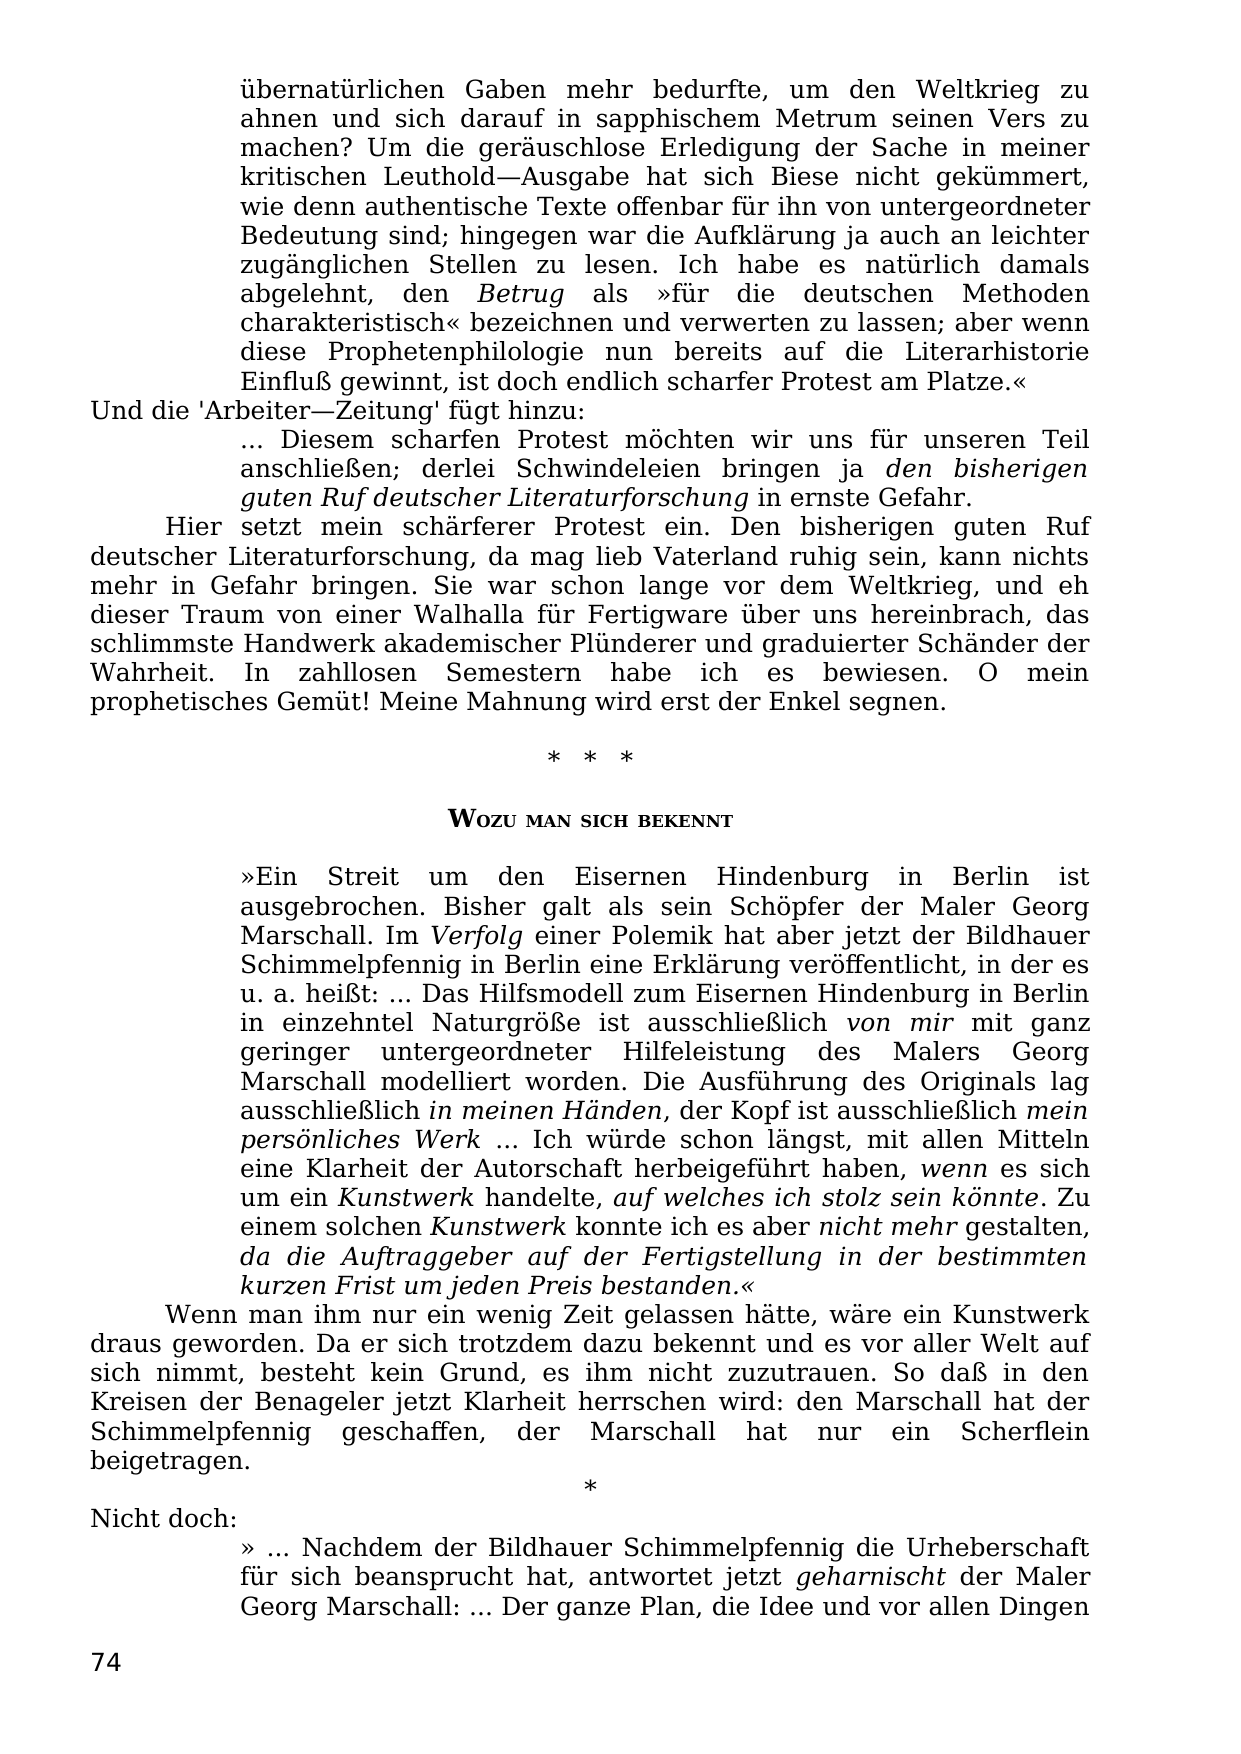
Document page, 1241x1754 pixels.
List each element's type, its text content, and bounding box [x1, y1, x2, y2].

text »Ein Streit um den Eisernen Hindenburg in Berlin ist ausgebrochen. Bisher galt als sein Schöpfer der Maler Georg Marschall. Im Verfolg einer Polemik hat aber jetzt der Bildhauer Schimmelpfennig in Berlin eine Erklärung veröffentlicht, in der es u. a. heißt: ... Das Hilfsmodell zum Eisernen Hindenburg in Berlin in einzehntel Naturgröße ist ausschließlich von mir mit ganz geringer untergeordneter Hilfeleistung des Malers Georg Marschall modelliert worden. Die Ausführung des Originals lag ausschließlich in meinen Händen, der Kopf ist ausschließlich mein persönliches Werk ... Ich würde schon längst, mit allen Mitteln eine Klarheit der Autorschaft herbeigeführt haben, wenn es sich um ein Kunstwerk handelte, auf welches ich stolz sein könnte. Zu einem solchen Kunstwerk konnte ich es aber nicht mehr gestalten, da die Auftraggeber auf der Fertigstellung in der bestimmten kurzen Frist um jeden Preis bestanden.« [240, 862, 1091, 1300]
text » ... Nachdem der Bildhauer Schimmelpfennig die Urheberschaft für sich beansprucht hat, antwortet jetzt geharnischt der Maler Georg Marschall: ... Der ganze Plan, die Idee und vor allen Dingen [240, 1533, 1091, 1621]
text Nicht doch: [90, 1504, 1091, 1533]
text * [90, 1475, 1091, 1504]
text Und die 'Arbeiter—Zeitung' fügt hinzu: [90, 396, 1091, 425]
text ... Diesem scharfen Protest möchten wir uns für unseren Teil anschließen; derlei Schwindeleien bringen ja den bisherigen guten Ruf deutscher Literaturforschung in ernste Gefahr. [240, 425, 1091, 512]
text Hier setzt mein schärferer Protest ein. Den bisherigen guten Ruf deutscher Literaturforschung, da mag lieb Vaterland ruhig sein, kann nichts mehr in Gefahr bringen. Sie war schon lange vor dem Weltkrieg, und eh dieser Traum von einer Walhalla für Fertigware über uns hereinbrach, das schlimmste Handwerk akademischer Plünderer und graduierter Schänder der Wahrheit. In zahllosen Semestern habe ich es bewiesen. O mein prophetisches Gemüt! Meine Mahnung wird erst der Enkel segnen. [90, 512, 1091, 717]
text übernatürlichen Gaben mehr bedurfte, um den Weltkrieg zu ahnen und sich darauf in sapphischem Metrum seinen Vers zu machen? Um die geräuschlose Erledigung der Sache in meiner kritischen Leuthold—Ausgabe hat sich Biese nicht gekümmert, wie denn authentische Texte offenbar für ihn von untergeordneter Bedeutung sind; hingegen war die Aufklärung ja auch an leichter zugänglichen Stellen zu lesen. Ich habe es natürlich damals abgelehnt, den Betrug als »für die deutschen Methoden charakteristisch« bezeichnen und verwerten zu lassen; aber wenn diese Prophetenphilologie nun bereits auf die Literarhistorie Einfluß gewinnt, ist doch endlich scharfer Protest am Platze.« [240, 75, 1091, 396]
text * * * [90, 746, 1091, 775]
text Wozu man sich bekennt [90, 775, 1091, 833]
text Wenn man ihm nur ein wenig Zeit gelassen hätte, wäre ein Kunstwerk draus geworden. Da er sich trotzdem dazu bekennt und es vor aller Welt auf sich nimmt, besteht kein Grund, es ihm nicht zuzutrauen. So daß in den Kreisen der Benageler jetzt Klarheit herrschen wird: den Marschall hat der Schimmelpfennig geschaffen, der Marschall hat nur ein Scherflein beigetragen. [90, 1300, 1091, 1475]
